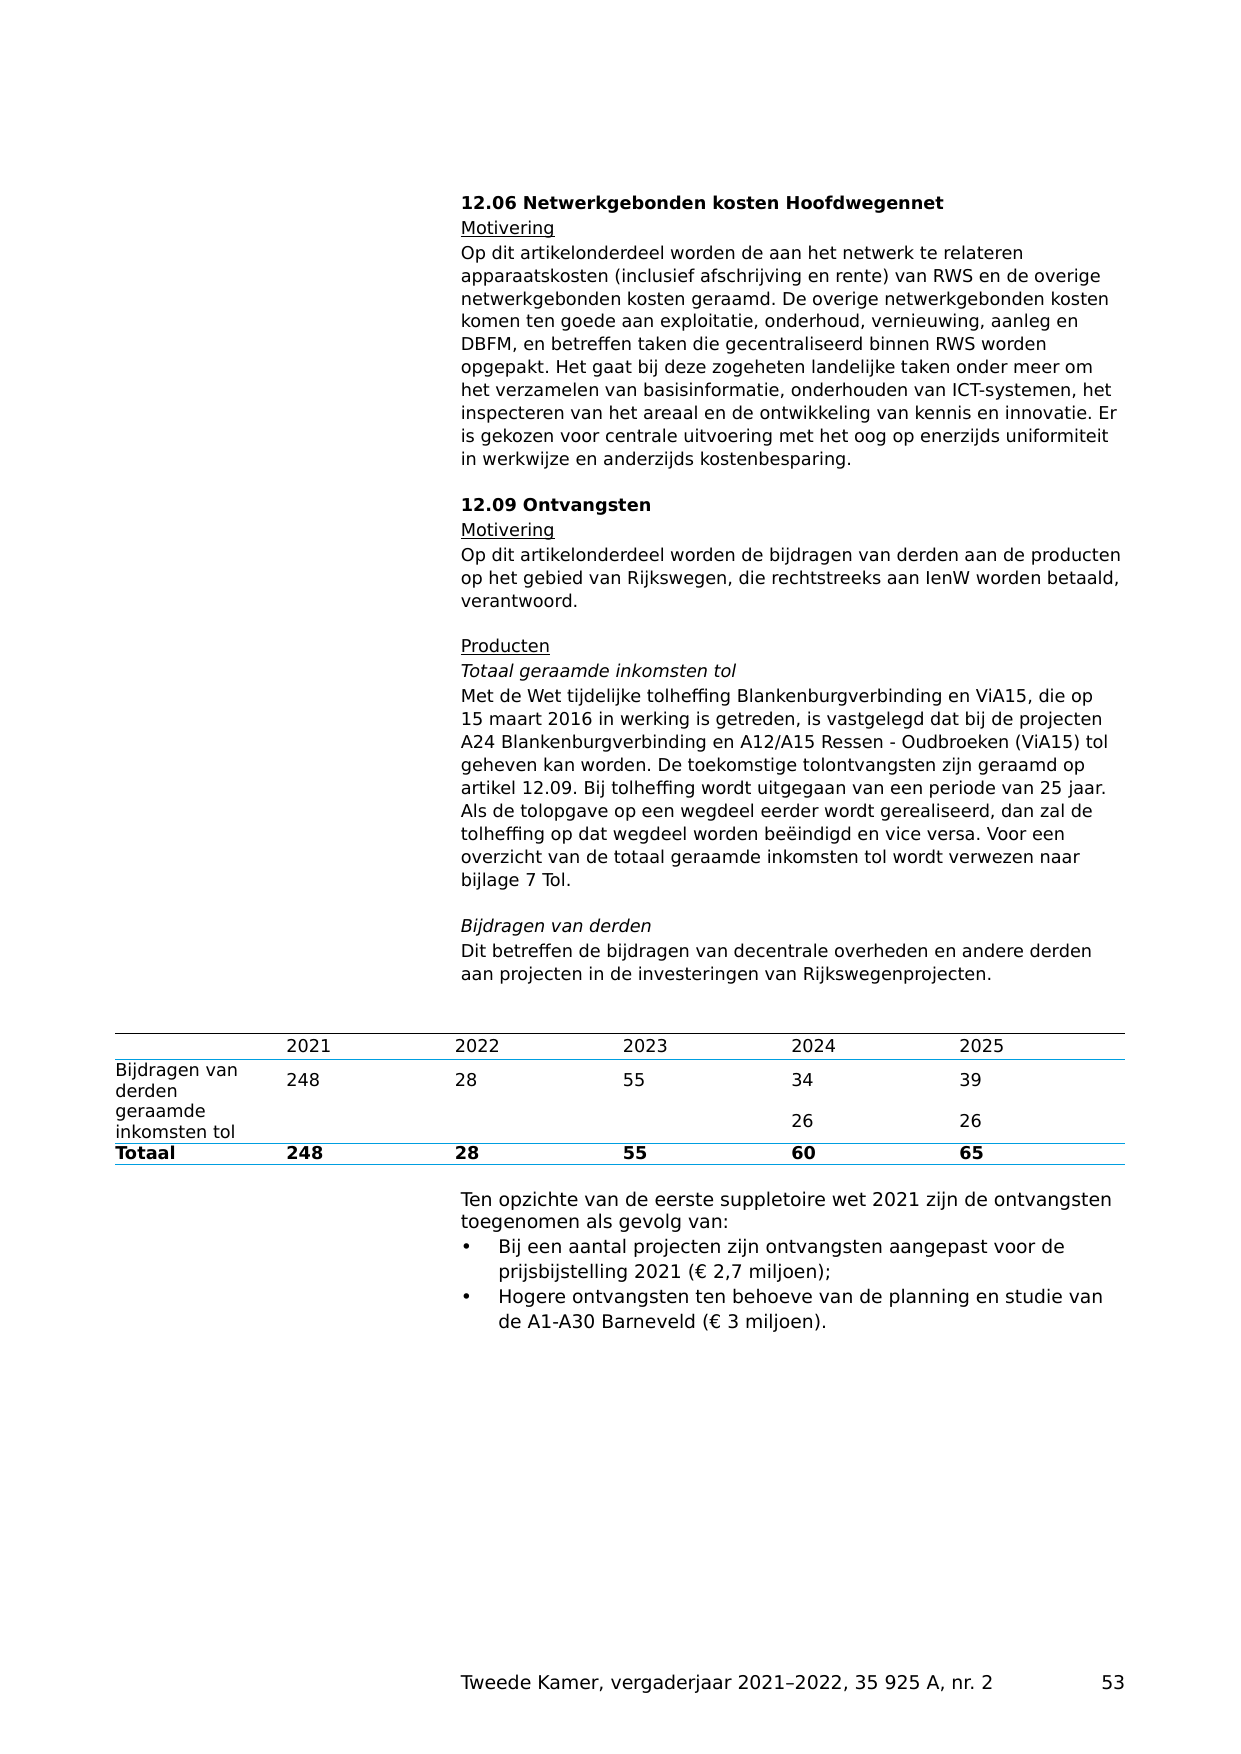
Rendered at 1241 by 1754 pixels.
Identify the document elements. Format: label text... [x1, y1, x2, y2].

table_cell 248 [283, 1144, 452, 1163]
text Op dit artikelonderdeel worden de aan het netwerk te relateren apparaatskosten (inclusief afschrijving en rente) van RWS en de overige netwerkgebonden kosten geraamd. De overige netwerkgebonden kosten komen ten goede aan exploitatie, onderhoud, vernieuwing, aanleg en DBFM, en betreffen taken die gecentraliseerd binnen RWS worden opgepakt. Het gaat bij deze zogeheten landelijke taken onder meer om het verzamelen van basisinformatie, onderhouden van ICT-systemen, het inspecteren van het areaal en de ontwikkeling van kennis en innovatie. Er is gekozen voor centrale uitvoering met het oog op enerzijds uniformiteit in werkwijze en anderzijds kostenbesparing. [461, 241, 1125, 470]
table_cell 2022 [452, 1034, 620, 1059]
table_cell Bijdragen van derden [115, 1060, 283, 1101]
table_cell 2025 [956, 1034, 1125, 1059]
table_cell geraamde inkomsten tol [115, 1101, 283, 1142]
list Hogere ontvangsten ten behoeve van de planning en studie van de A1-A30 Barneveld (€ 3 miljoen). [461, 1283, 1125, 1333]
table_cell 55 [620, 1060, 788, 1101]
table_cell 34 [788, 1060, 956, 1101]
text Op dit artikelonderdeel worden de bijdragen van derden aan de producten op het gebied van Rijkswegen, die rechtstreeks aan IenW worden betaald, verantwoord. [461, 543, 1125, 612]
table_cell 26 [788, 1101, 956, 1142]
table_cell 28 [452, 1144, 620, 1163]
table_header Tabel 36 Ontvangsten artikel 12 Hoofdwegennet (bedragen x € 1 miljoen) [115, 1008, 1125, 1032]
text Dit betreffen de bijdragen van decentrale overheden en andere derden aan projecten in de investeringen van Rijkswegenprojecten. [461, 939, 1125, 984]
table_cell 65 [956, 1144, 1125, 1163]
table_cell 2021 [283, 1034, 452, 1059]
table_cell [620, 1101, 788, 1142]
text Totaal geraamde inkomsten tol [461, 659, 1125, 682]
table_cell 60 [788, 1144, 956, 1163]
table_cell 39 [956, 1060, 1125, 1101]
list Bij een aantal projecten zijn ontvangsten aangepast voor de prijsbijstelling 2021 (€ 2,7 miljoen); [461, 1233, 1125, 1283]
table_cell 2024 [788, 1034, 956, 1059]
table_cell 55 [620, 1144, 788, 1163]
text Motivering [461, 518, 1125, 541]
text Ten opzichte van de eerste suppletoire wet 2021 zijn de ontvangsten toegenomen als gevolg van: [461, 1189, 1125, 1233]
text Motivering [461, 216, 1125, 239]
table_cell [115, 1034, 283, 1059]
table_cell [452, 1101, 620, 1142]
text 12.06 Netwerkgebonden kosten Hoofdwegennet [461, 191, 1125, 214]
table_cell Totaal [115, 1144, 283, 1163]
table_cell 28 [452, 1060, 620, 1101]
text Bijdragen van derden [461, 914, 1125, 937]
text 12.09 Ontvangsten [461, 493, 1125, 516]
table_cell [283, 1101, 452, 1142]
text Met de Wet tijdelijke tolheffing Blankenburgverbinding en ViA15, die op 15 maart 2016 in werking is getreden, is vastgelegd dat bij de projecten A24 Blankenburgverbinding en A12/A15 Ressen - Oudbroeken (ViA15) tol geheven kan worden. De toekomstige tolontvangsten zijn geraamd op artikel 12.09. Bij tolheffing wordt uitgegaan van een periode van 25 jaar. Als de tolopgave op een wegdeel eerder wordt gerealiseerd, dan zal de tolheffing op dat wegdeel worden beëindigd en vice versa. Voor een overzicht van de totaal geraamde inkomsten tol wordt verwezen naar bijlage 7 Tol. [461, 684, 1125, 891]
text Producten [461, 634, 1125, 657]
table_cell 26 [956, 1101, 1125, 1142]
table_cell 2023 [620, 1034, 788, 1059]
table_cell 248 [283, 1060, 452, 1101]
